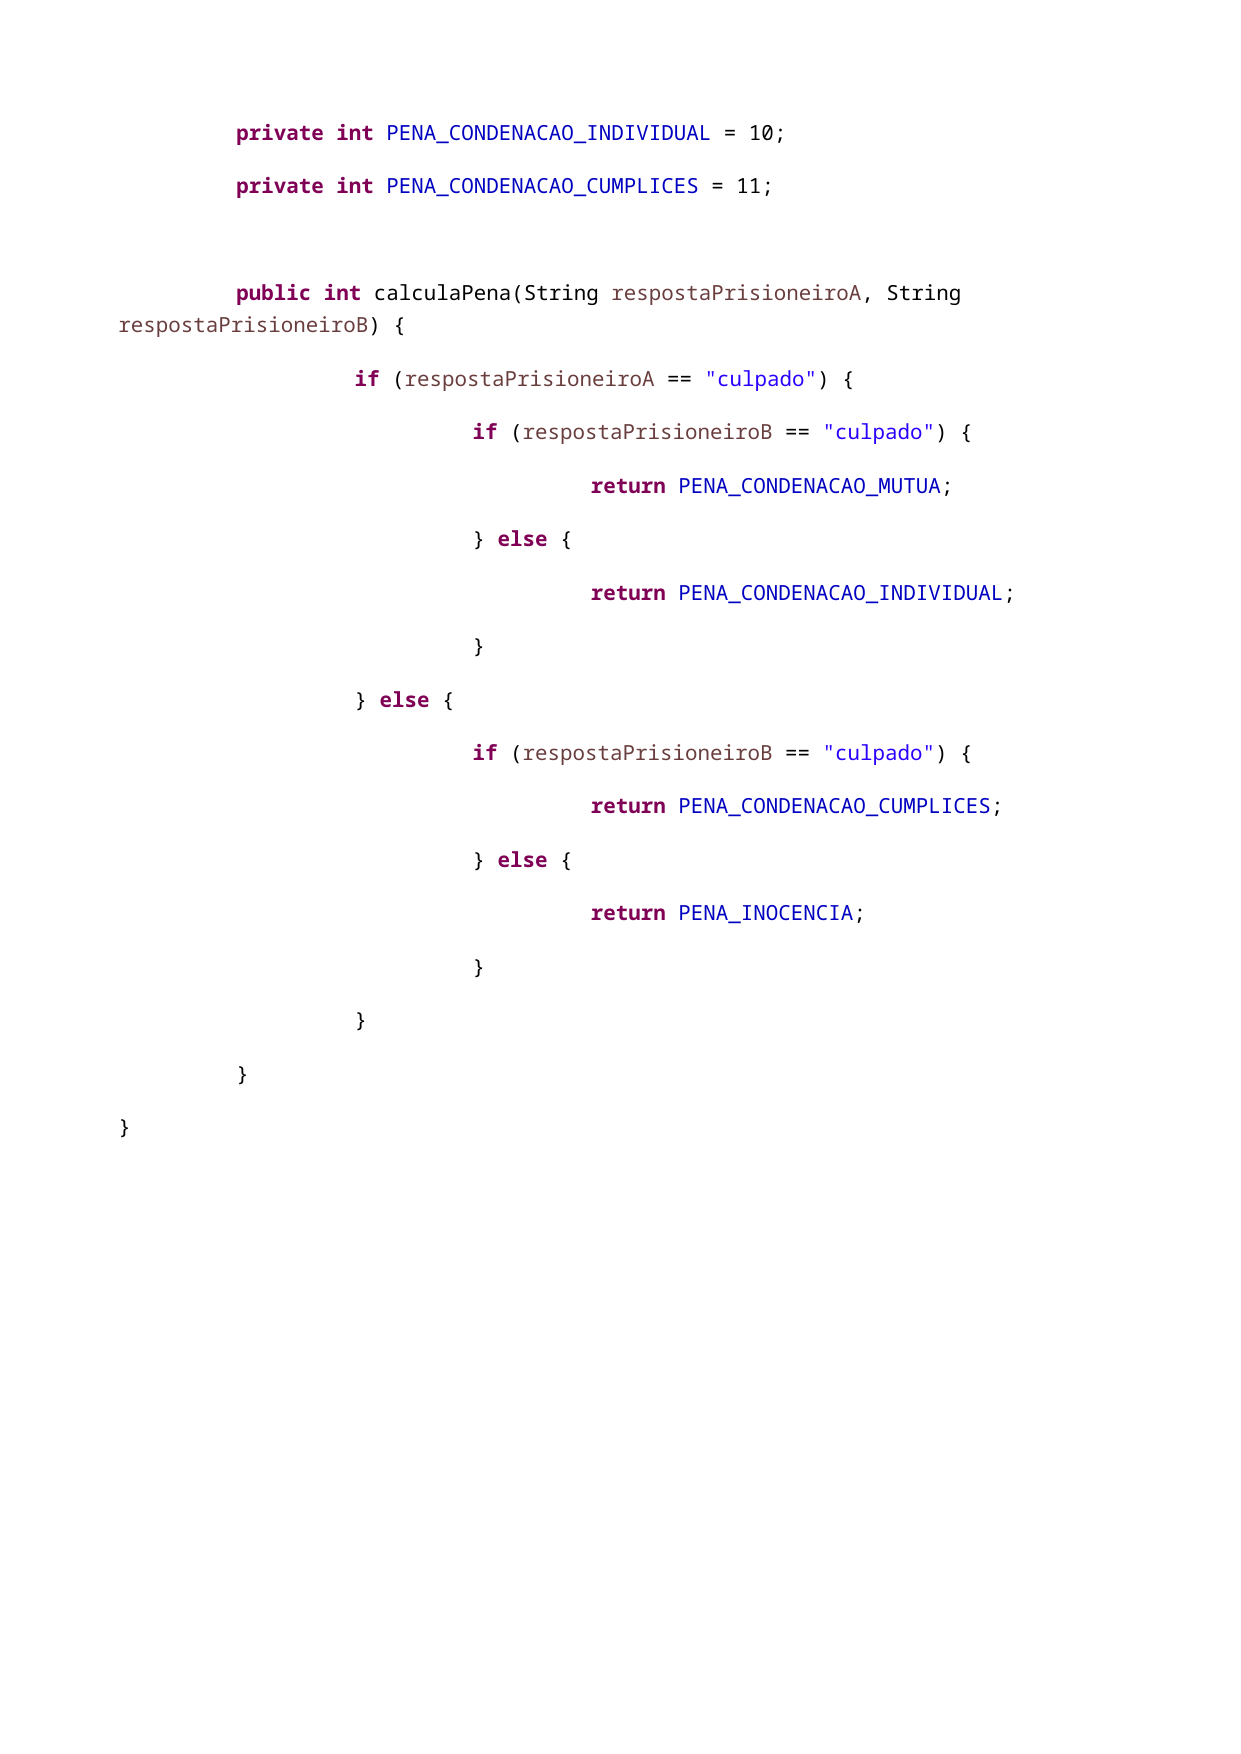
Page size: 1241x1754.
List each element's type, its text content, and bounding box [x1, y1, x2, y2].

text return PENA_INOCENCIA; [118, 898, 1122, 927]
text return PENA_CONDENACAO_INDIVIDUAL; [118, 578, 1122, 606]
text if (respostaPrisioneiroB == "culpado") { [118, 417, 1122, 446]
text } else { [118, 685, 1122, 713]
text } [118, 1005, 1122, 1034]
text } [118, 1059, 1122, 1087]
text } [118, 631, 1122, 660]
text return PENA_CONDENACAO_MUTUA; [118, 471, 1122, 499]
text } else { [118, 845, 1122, 873]
text } [118, 1112, 1122, 1141]
text } [118, 952, 1122, 980]
text if (respostaPrisioneiroA == "culpado") { [118, 364, 1122, 392]
text return PENA_CONDENACAO_CUMPLICES; [118, 792, 1122, 820]
text } else { [118, 524, 1122, 553]
text public int calculaPena(String respostaPrisioneiroA, String respostaPrisioneiroB) { [118, 278, 1122, 339]
text private int PENA_CONDENACAO_INDIVIDUAL = 10; [118, 118, 1122, 147]
text private int PENA_CONDENACAO_CUMPLICES = 11; [118, 172, 1122, 200]
text if (respostaPrisioneiroB == "culpado") { [118, 738, 1122, 767]
